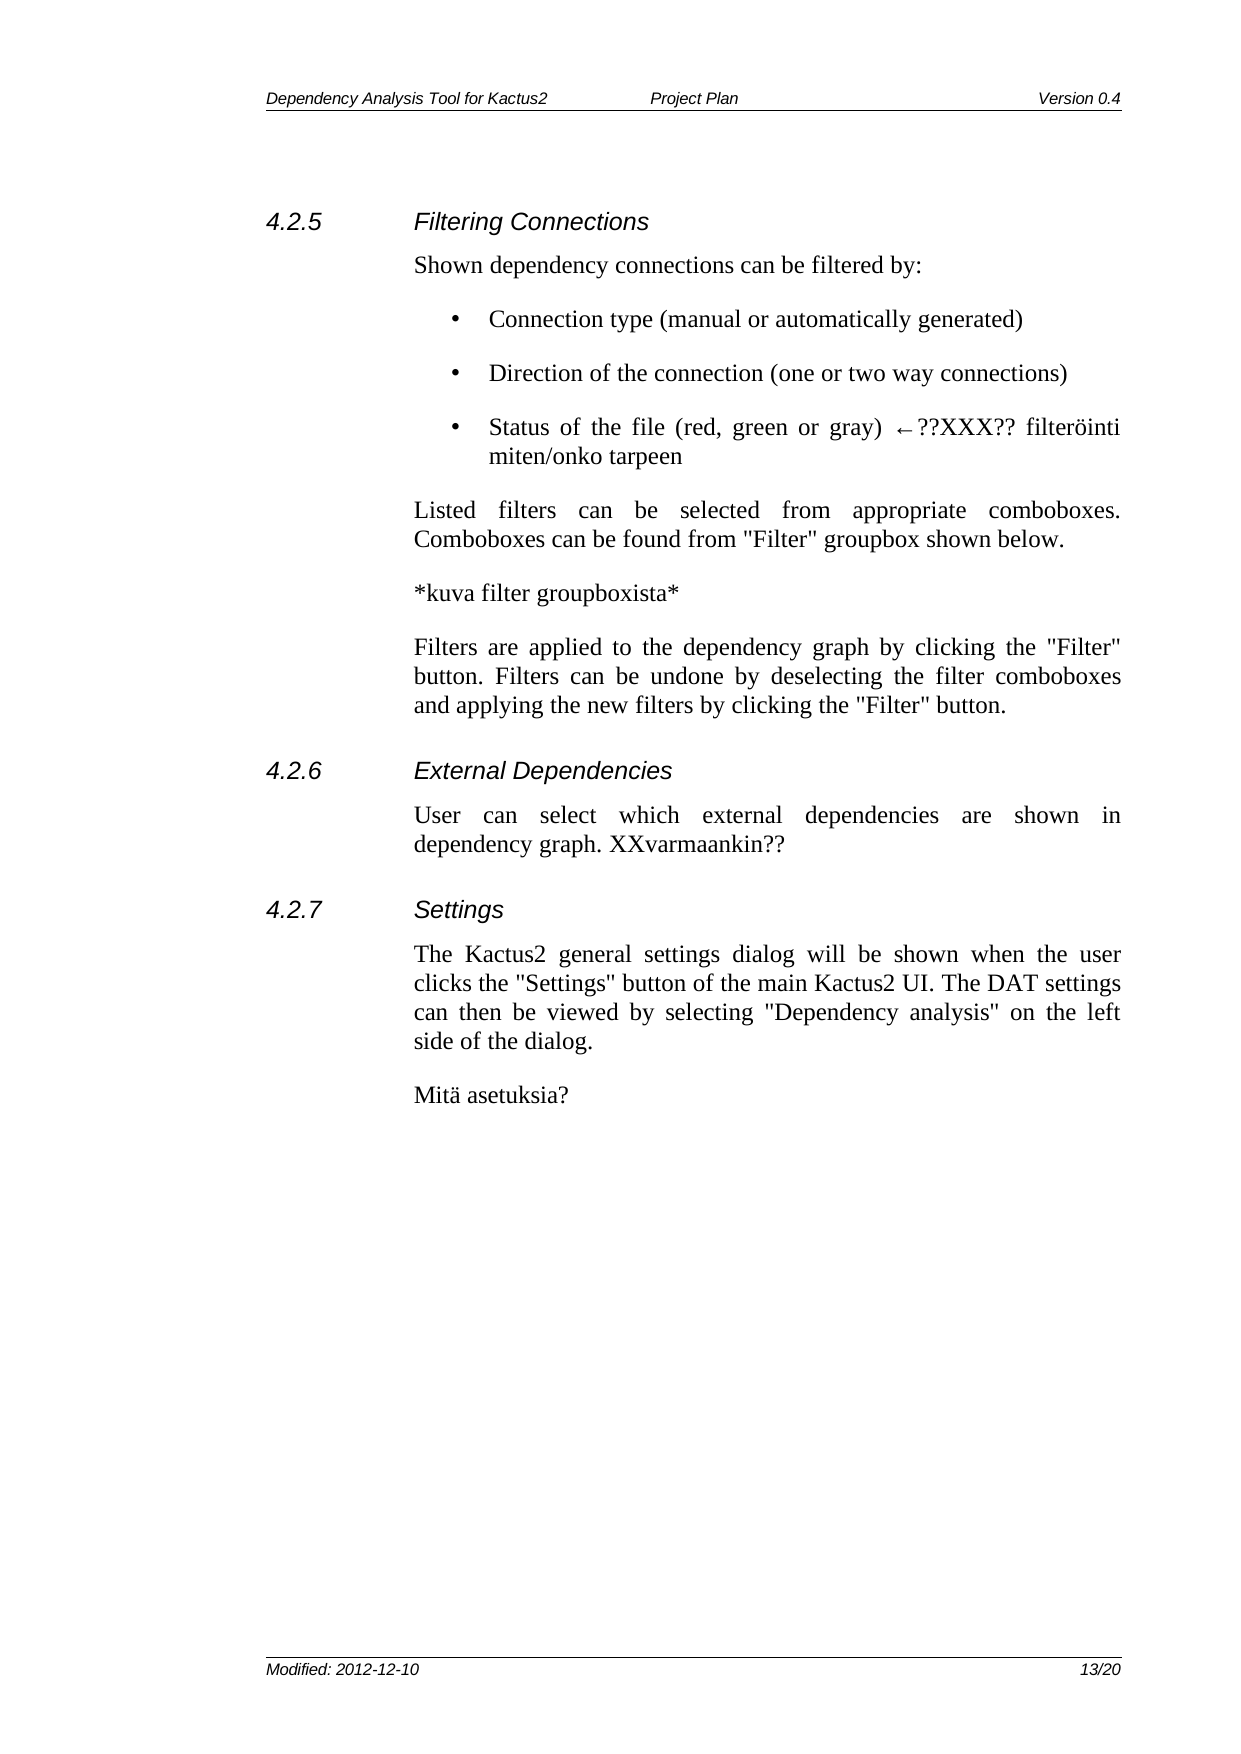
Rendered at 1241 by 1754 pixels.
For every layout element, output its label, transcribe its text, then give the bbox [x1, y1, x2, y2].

text Filters are applied to the dependency graph by clicking the "Filter" button. Filters can be undone by deselecting the filter comboboxes and applying the new filters by clicking the "Filter" button. [413, 632, 1122, 719]
list Connection type (manual or automatically generated) [451, 304, 1122, 333]
subtitle Settings [266, 895, 1122, 924]
text The Kactus2 general settings dialog will be shown when the user clicks the "Settings" button of the main Kactus2 UI. The DAT settings can then be viewed by selecting "Dependency analysis" on the left side of the dialog. [413, 938, 1122, 1055]
list Direction of the connection (one or two way connections) [451, 358, 1122, 387]
subtitle Filtering Connections [266, 207, 1122, 236]
text User can select which external dependencies are shown in dependency graph. XXvarmaankin?? [413, 799, 1122, 858]
list Status of the file (red, green or gray) ←??XXX?? filteröinti miten/onko tarpeen [451, 412, 1122, 470]
text *kuva filter groupboxista* [413, 578, 1122, 607]
text Shown dependency connections can be filtered by: [413, 250, 1122, 279]
subtitle External Dependencies [266, 756, 1122, 785]
text Listed filters can be selected from appropriate comboboxes. Comboboxes can be found from "Filter" groupbox shown below. [413, 495, 1122, 553]
text Mitä asetuksia? [413, 1079, 1122, 1109]
